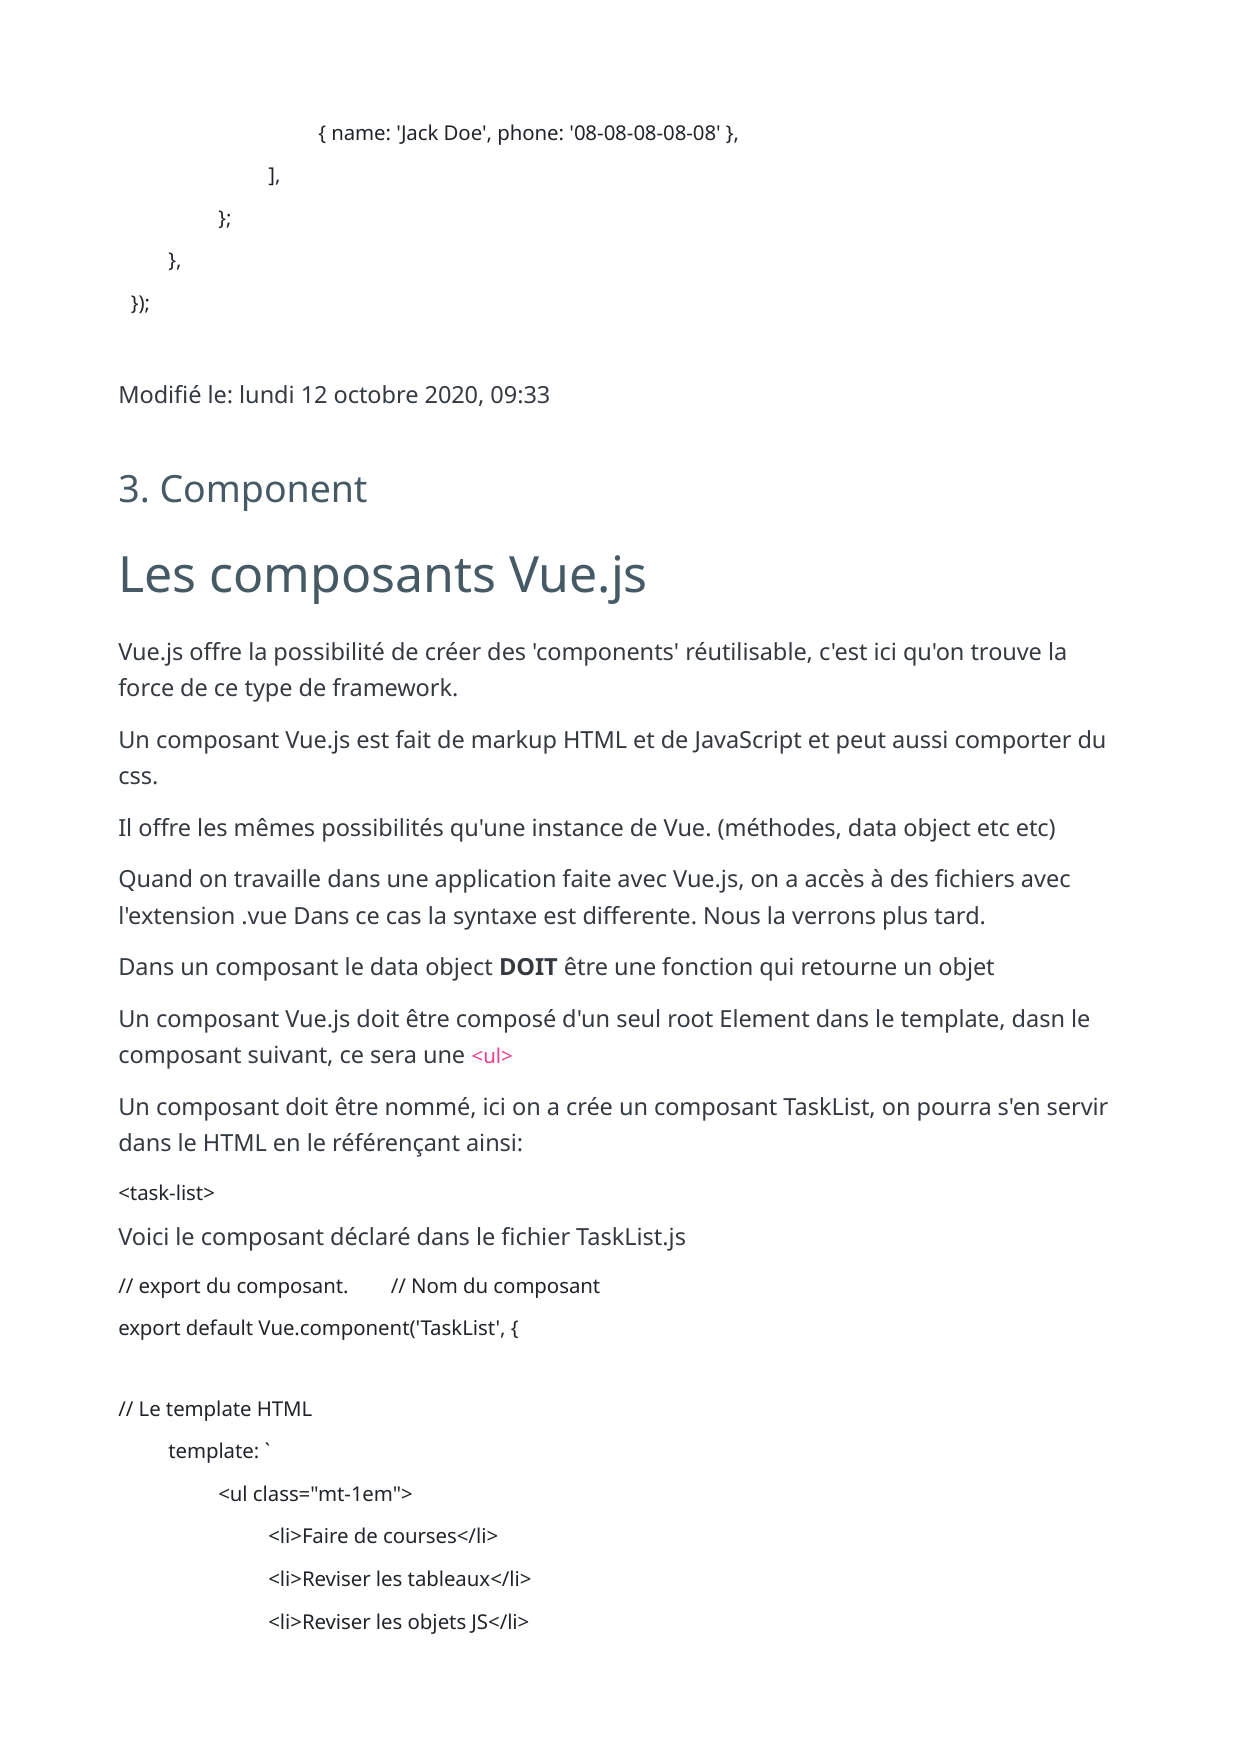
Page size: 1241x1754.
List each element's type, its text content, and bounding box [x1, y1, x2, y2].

text Quand on travaille dans une application faite avec Vue.js, on a accès à des fichiers avec l'extension .vue Dans ce cas la syntaxe est differente. Nous la verrons plus tard. [118, 862, 1122, 931]
text <ul class="mt-1em"> [118, 1479, 1122, 1507]
text <li>Faire de courses</li> [118, 1522, 1122, 1550]
text <task-list> [118, 1178, 1122, 1206]
text }; [118, 203, 1122, 231]
text Modifié le: lundi 12 octobre 2020, 09:33 [118, 379, 1122, 411]
text // export du composant. // Nom du composant [118, 1272, 1122, 1299]
text Il offre les mêmes possibilités qu'une instance de Vue. (méthodes, data object etc etc) [118, 811, 1122, 843]
text template: ` [118, 1437, 1122, 1465]
text Dans un composant le data object DOIT être une fonction qui retourne un objet [118, 951, 1122, 982]
text ], [118, 161, 1122, 189]
text }); [118, 288, 1122, 317]
text Un composant Vue.js doit être composé d'un seul root Element dans le template, dasn le composant suivant, ce sera une <ul> [118, 1002, 1122, 1071]
text Vue.js offre la possibilité de créer des 'components' réutilisable, c'est ici qu'on trouve la force de ce type de framework. [118, 635, 1122, 703]
subtitle 3. Component [118, 463, 1122, 514]
text <li>Reviser les objets JS</li> [118, 1607, 1122, 1635]
text Un composant doit être nommé, ici on a crée un composant TaskList, on pourra s'en servir dans le HTML en le référençant ainsi: [118, 1090, 1122, 1159]
text { name: 'Jack Doe', phone: '08-08-08-08-08' }, [118, 118, 1122, 146]
text Voici le composant déclaré dans le fichier TaskList.js [118, 1220, 1122, 1252]
text <li>Reviser les tableaux</li> [118, 1565, 1122, 1593]
text export default Vue.component('TaskList', { [118, 1314, 1122, 1342]
subtitle Les composants Vue.js [118, 538, 1122, 607]
text }, [118, 246, 1122, 274]
text // Le template HTML [118, 1394, 1122, 1422]
text Un composant Vue.js est fait de markup HTML et de JavaScript et peut aussi comporter du css. [118, 723, 1122, 792]
